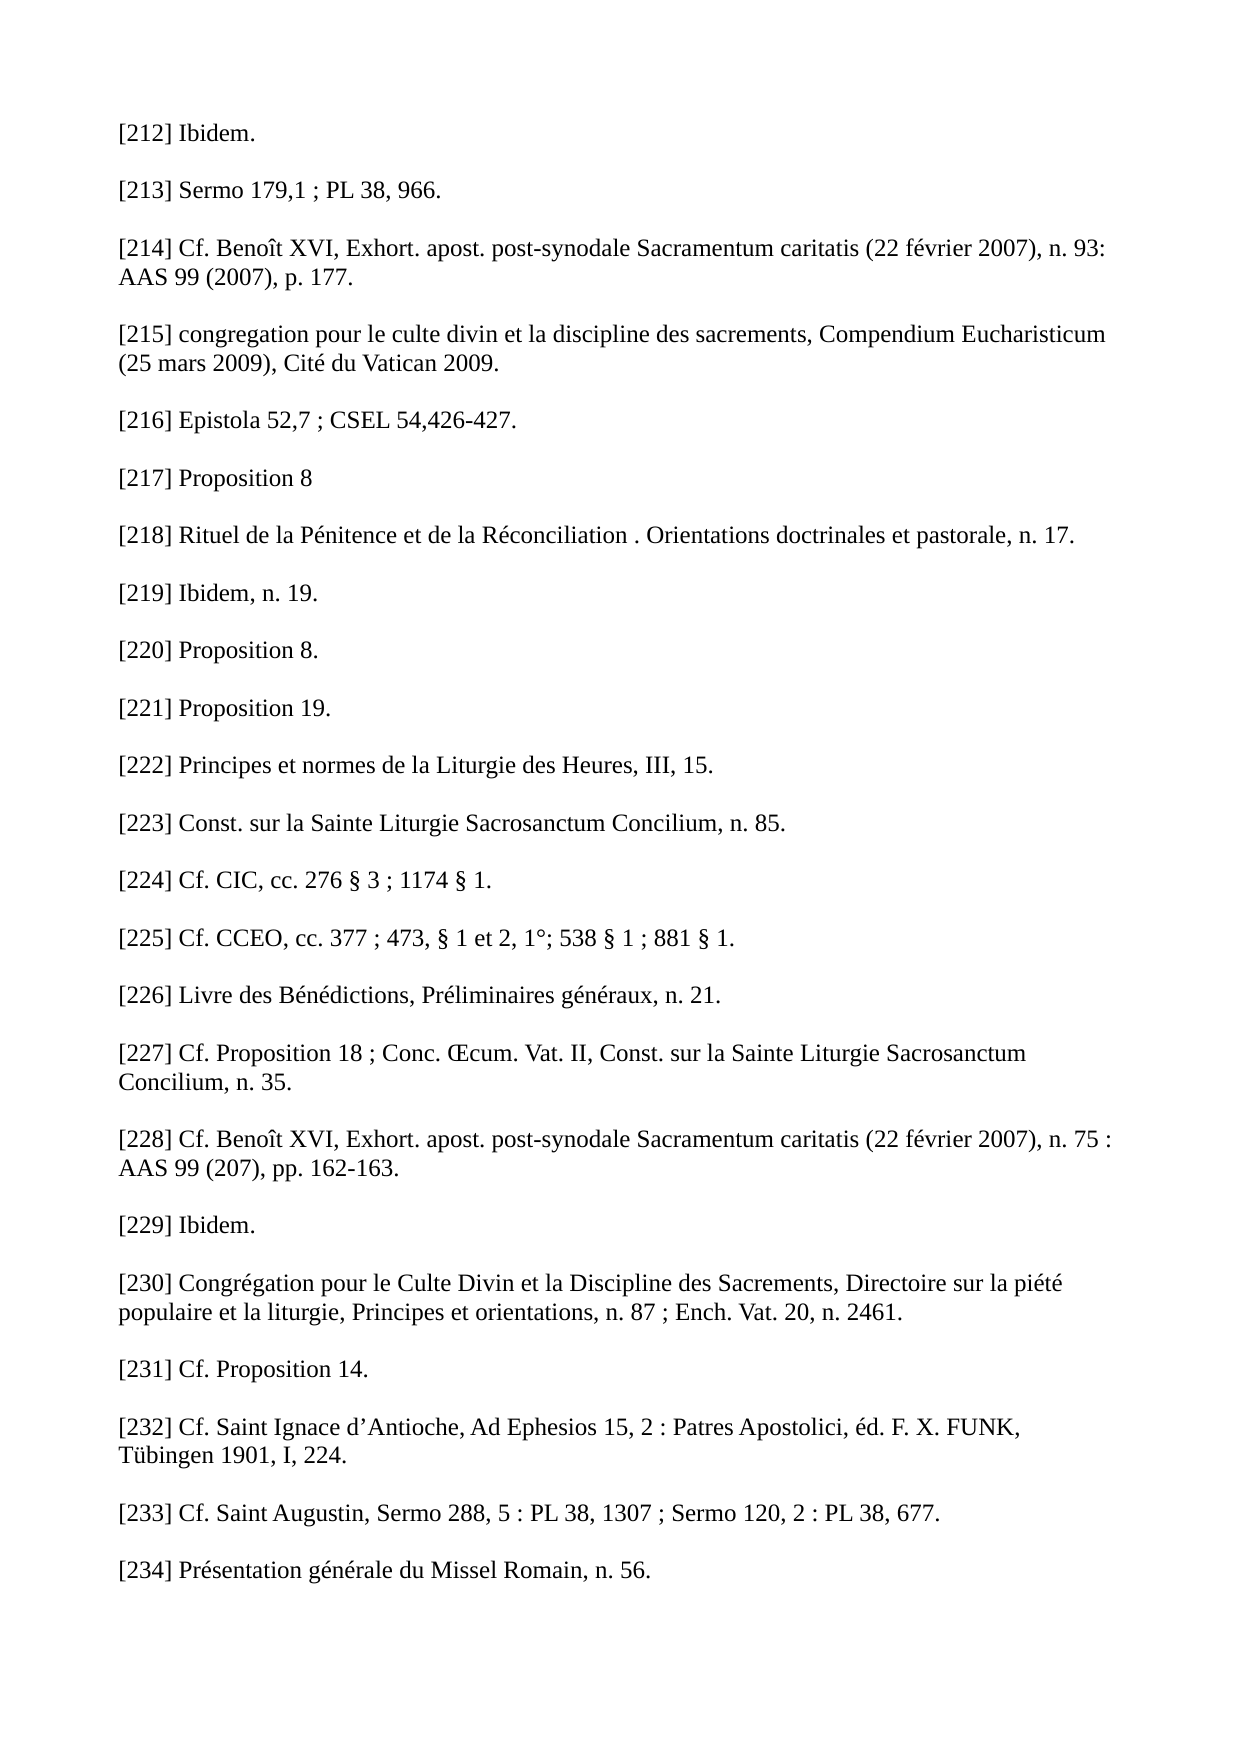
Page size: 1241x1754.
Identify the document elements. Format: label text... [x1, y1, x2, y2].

text [222] Principes et normes de la Liturgie des Heures, III, 15. [118, 751, 1122, 779]
text [212] Ibidem. [118, 118, 1122, 147]
text [227] Cf. Proposition 18 ; Conc. Œcum. Vat. II, Const. sur la Sainte Liturgie Sacrosanctum Concilium, n. 35. [118, 1038, 1122, 1096]
text [216] Epistola 52,7 ; CSEL 54,426-427. [118, 406, 1122, 434]
text [220] Proposition 8. [118, 636, 1122, 664]
text [213] Sermo 179,1 ; PL 38, 966. [118, 176, 1122, 204]
text [230] Congrégation pour le Culte Divin et la Discipline des Sacrements, Directoire sur la piété populaire et la liturgie, Principes et orientations, n. 87 ; Ench. Vat. 20, n. 2461. [118, 1268, 1122, 1326]
text [219] Ibidem, n. 19. [118, 578, 1122, 607]
text [215] congregation pour le culte divin et la discipline des sacrements, Compendium Eucharisticum (25 mars 2009), Cité du Vatican 2009. [118, 319, 1122, 377]
text [228] Cf. Benoît XVI, Exhort. apost. post-synodale Sacramentum caritatis (22 février 2007), n. 75 : AAS 99 (207), pp. 162-163. [118, 1124, 1122, 1182]
text [229] Ibidem. [118, 1211, 1122, 1239]
text [234] Présentation générale du Missel Romain, n. 56. [118, 1556, 1122, 1584]
text [223] Const. sur la Sainte Liturgie Sacrosanctum Concilium, n. 85. [118, 808, 1122, 837]
text [218] Rituel de la Pénitence et de la Réconciliation . Orientations doctrinales et pastorale, n. 17. [118, 521, 1122, 549]
text [232] Cf. Saint Ignace d’Antioche, Ad Ephesios 15, 2 : Patres Apostolici, éd. F. X. FUNK, Tübingen 1901, I, 224. [118, 1412, 1122, 1469]
text [225] Cf. CCEO, cc. 377 ; 473, § 1 et 2, 1°; 538 § 1 ; 881 § 1. [118, 923, 1122, 952]
text [214] Cf. Benoît XVI, Exhort. apost. post-synodale Sacramentum caritatis (22 février 2007), n. 93: AAS 99 (2007), p. 177. [118, 233, 1122, 291]
text [226] Livre des Bénédictions, Préliminaires généraux, n. 21. [118, 981, 1122, 1009]
text [224] Cf. CIC, cc. 276 § 3 ; 1174 § 1. [118, 866, 1122, 894]
text [233] Cf. Saint Augustin, Sermo 288, 5 : PL 38, 1307 ; Sermo 120, 2 : PL 38, 677. [118, 1498, 1122, 1527]
text [231] Cf. Proposition 14. [118, 1354, 1122, 1383]
text [221] Proposition 19. [118, 693, 1122, 722]
text [217] Proposition 8 [118, 463, 1122, 492]
